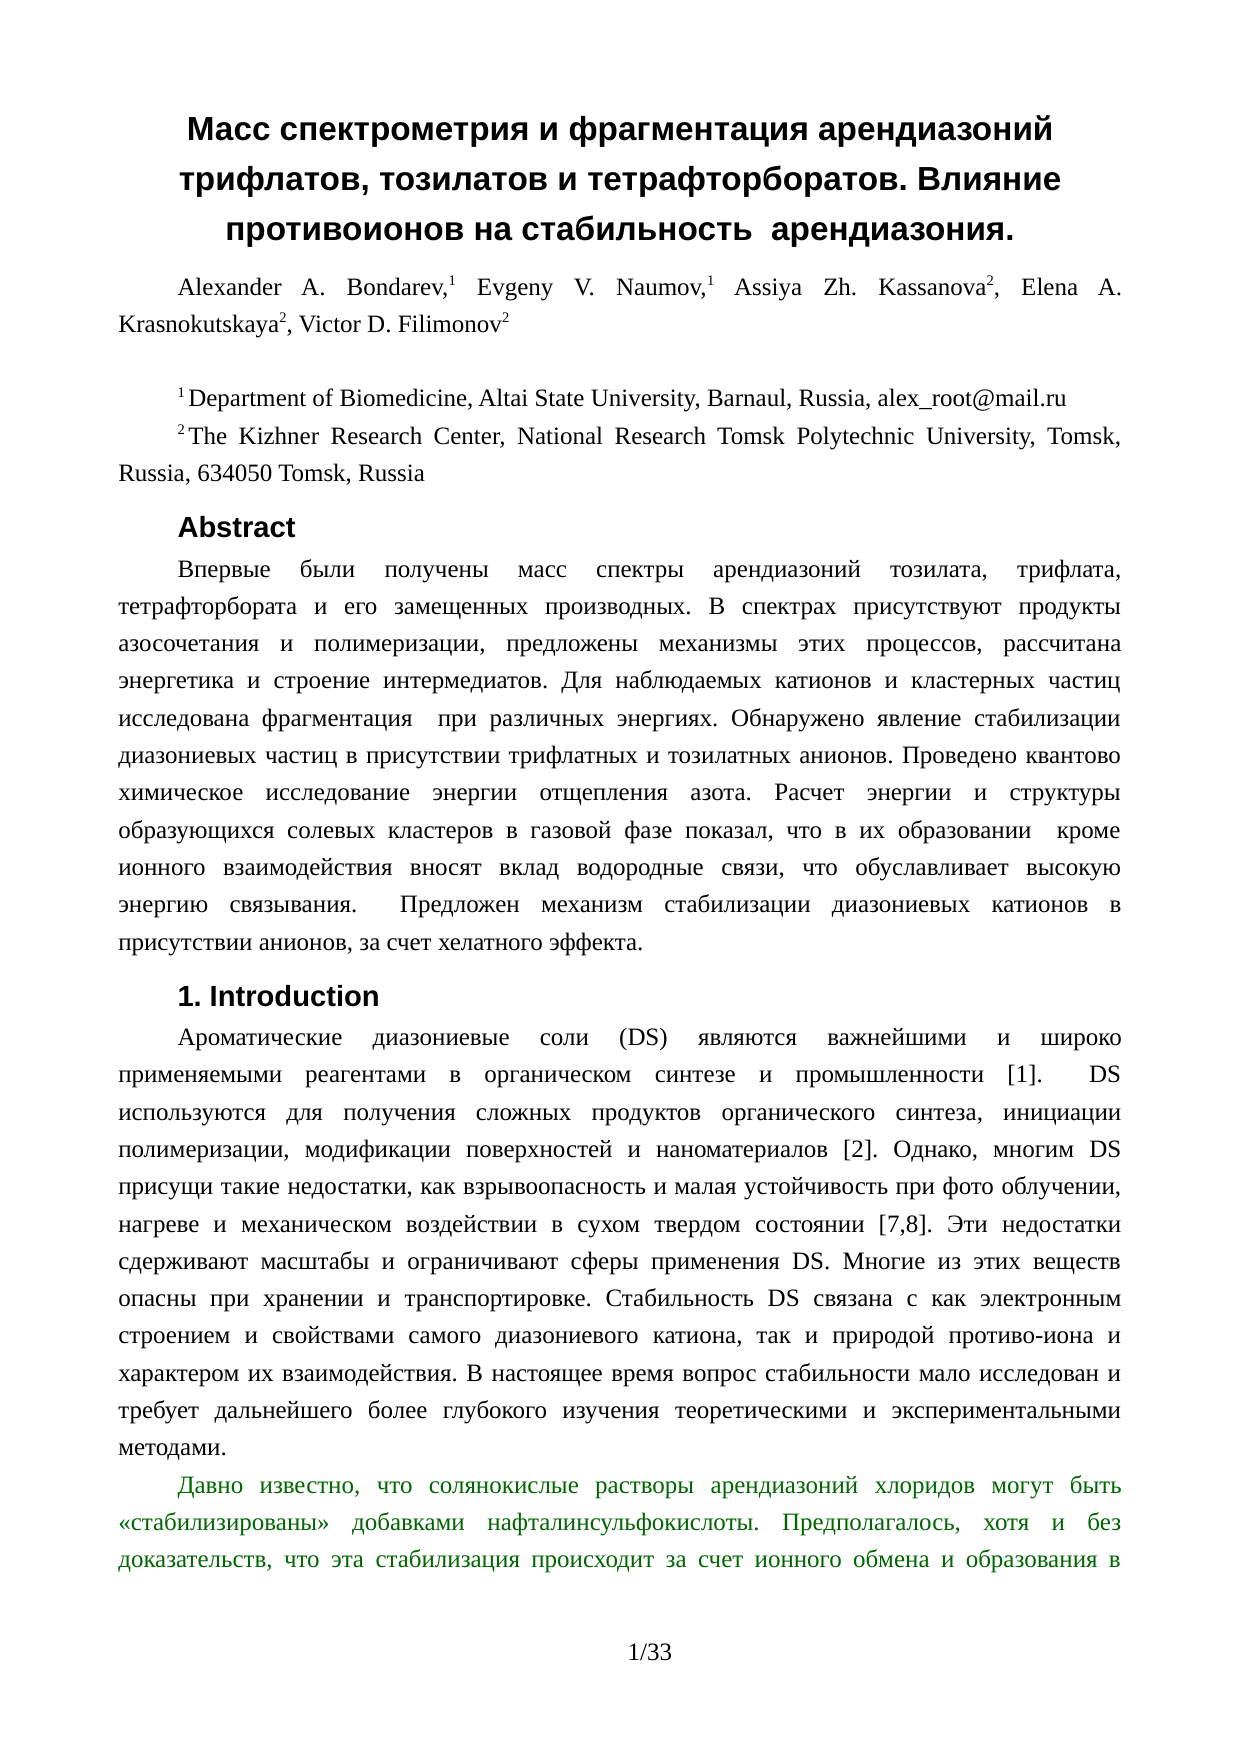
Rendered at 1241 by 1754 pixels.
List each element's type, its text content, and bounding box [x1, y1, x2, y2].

subtitle Abstract [118, 510, 1122, 544]
subtitle Масс спектрометрия и фрагментация арендиазоний трифлатов, тозилатов и тетрафторборатов. Влияние противоионов на стабильность арендиазония. [118, 109, 1122, 248]
list Давно известно, что солянокислые растворы арендиазоний хлоридов могут быть «стабилизированы» добавками нафталинсульфокислоты. Предполагалось, хотя и без доказательств, что эта стабилизация происходит за счет ионного обмена и образования в [118, 1470, 1122, 1573]
list Ароматические диазониевые соли (DS) являются важнейшими и широко применяемыми реагентами в органическом синтезе и промышленности [1]. DS используются для получения сложных продуктов органического синтеза, инициации полимеризации, модификации поверхностей и наноматериалов [2]. Однако, многим DS присущи такие недостатки, как взрывоопасность и малая устойчивость при фото облучении, нагреве и механическом воздействии в сухом твердом состоянии [7,8]. Эти недостатки сдерживают масштабы и ограничивают сферы применения DS. Многие из этих веществ опасны при хранении и транспортировке. Стабильность DS связана с как электронным строением и свойствами самого диазониевого катиона, так и природой противо-иона и характером их взаимодействия. В настоящее время вопрос стабильности мало исследован и требует дальнейшего более глубокого изучения теоретическими и экспериментальными методами. [118, 1022, 1122, 1461]
text Alexander A. Bondarev,1 Evgeny V. Naumov,1 Assiya Zh. Kassanova2, Elena A. Krasnokutskaya2, Victor D. Filimonov2 [118, 272, 1122, 338]
list Впервые были получены масс спектры арендиазоний тозилата, трифлата, тетрафторбората и его замещенных производных. В спектрах присутствуют продукты азосочетания и полимеризации, предложены механизмы этих процессов, рассчитана энергетика и строение интермедиатов. Для наблюдаемых катионов и кластерных частиц исследована фрагментация при различных энергиях. Обнаружено явление стабилизации диазониевых частиц в присутствии трифлатных и тозилатных анионов. Проведено квантово химическое исследование энергии отщепления азота. Расчет энергии и структуры образующихся солевых кластеров в газовой фазе показал, что в их образовании кроме ионного взаимодействия вносят вклад водородные связи, что обуславливает высокую энергию связывания. Предложен механизм стабилизации диазониевых катионов в присутствии анионов, за счет хелатного эффекта. [118, 554, 1122, 955]
text 2 The Kizhner Research Center, National Research Tomsk Polytechnic University, Tomsk, Russia, 634050 Tomsk, Russia [118, 421, 1122, 487]
subtitle 1. Introduction [118, 979, 1122, 1012]
text 1 Department of Biomedicine, Altai State University, Barnaul, Russia, alex_root@mail.ru [118, 383, 1122, 412]
